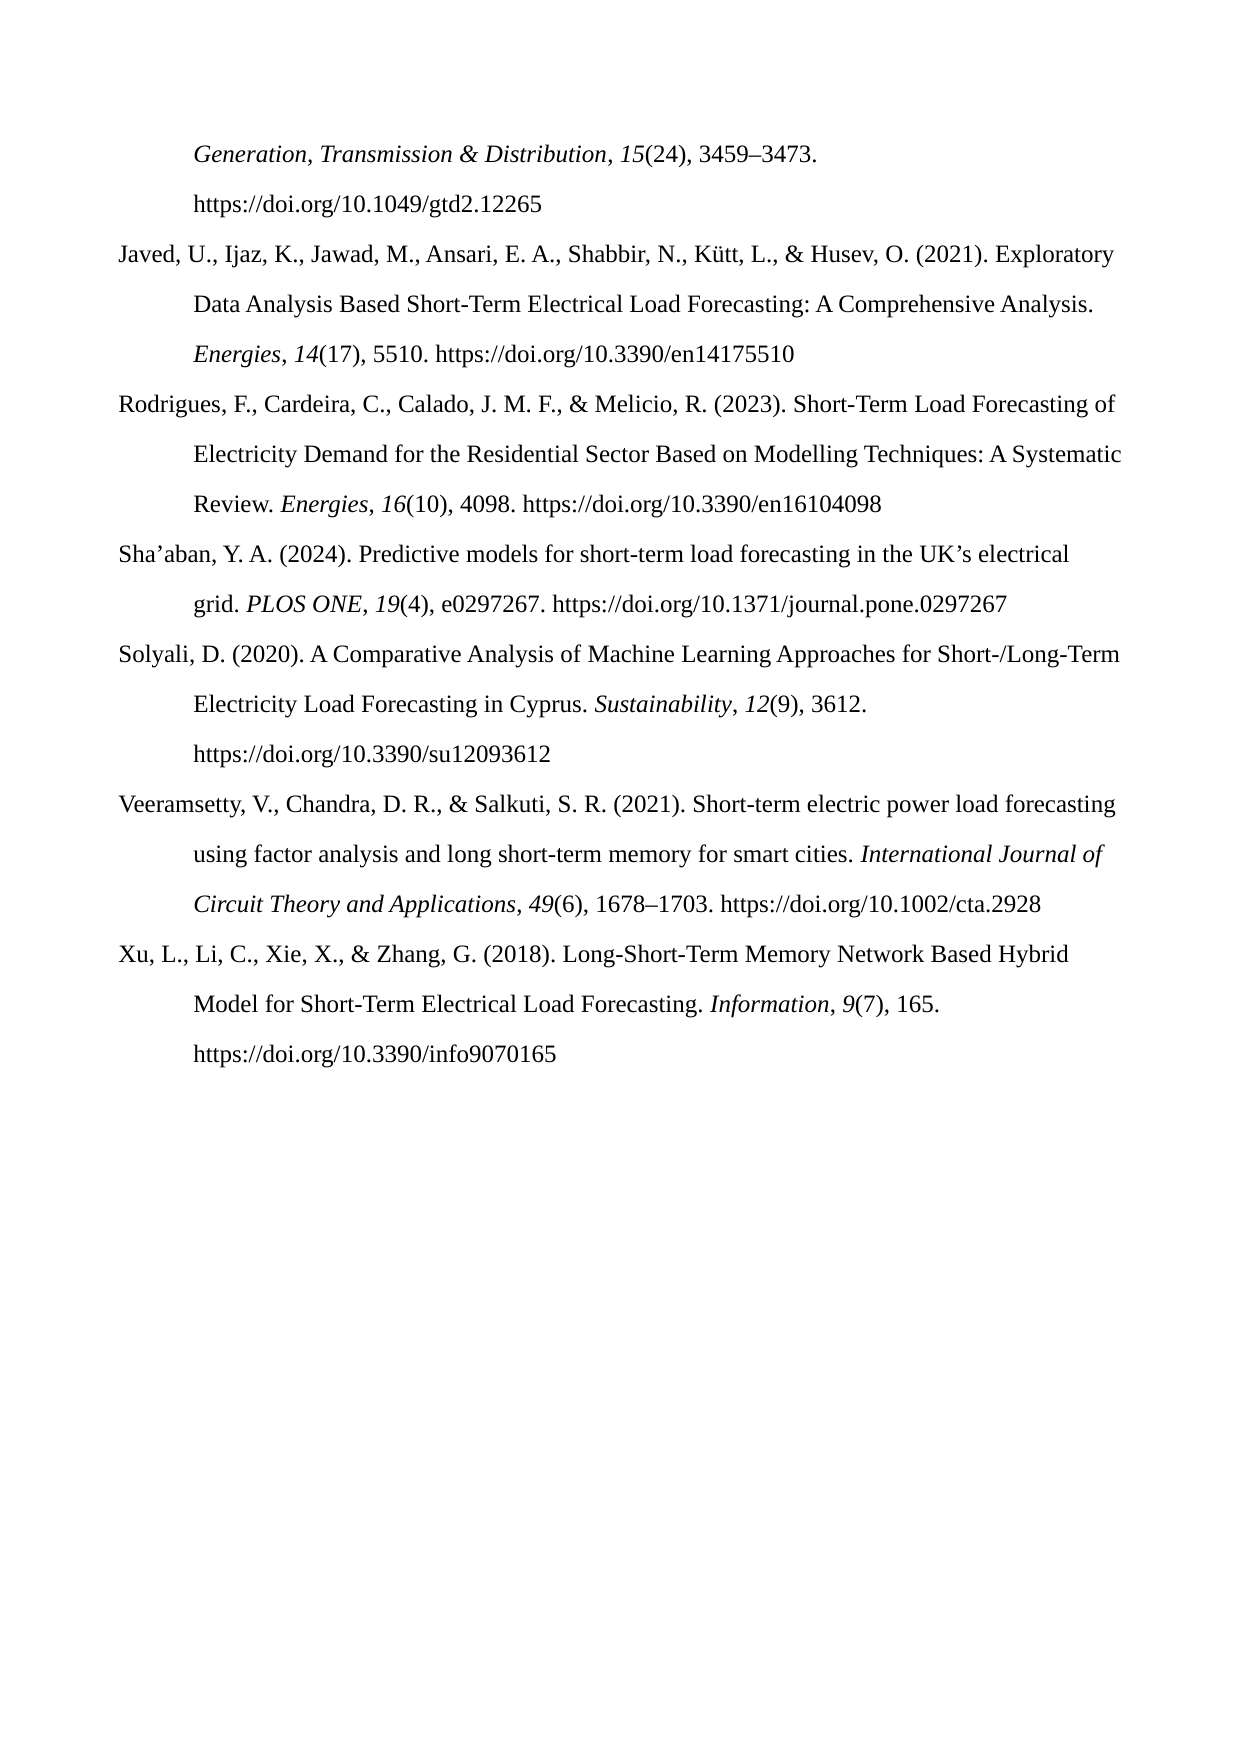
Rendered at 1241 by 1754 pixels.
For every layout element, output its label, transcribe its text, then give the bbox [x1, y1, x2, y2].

text Sha’aban, Y. A. (2024). Predictive models for short-term load forecasting in the UK’s electrical grid. PLOS ONE, 19(4), e0297267. https://doi.org/10.1371/journal.pone.0297267 [118, 518, 1122, 618]
text Solyali, D. (2020). A Comparative Analysis of Machine Learning Approaches for Short-/Long-Term Electricity Load Forecasting in Cyprus. Sustainability, 12(9), 3612. https://doi.org/10.3390/su12093612 [118, 618, 1122, 768]
text Rodrigues, F., Cardeira, C., Calado, J. M. F., & Melicio, R. (2023). Short-Term Load Forecasting of Electricity Demand for the Residential Sector Based on Modelling Techniques: A Systematic Review. Energies, 16(10), 4098. https://doi.org/10.3390/en16104098 [118, 368, 1122, 518]
text Veeramsetty, V., Chandra, D. R., & Salkuti, S. R. (2021). Short‐term electric power load forecasting using factor analysis and long short‐term memory for smart cities. International Journal of Circuit Theory and Applications, 49(6), 1678–1703. https://doi.org/10.1002/cta.2928 [118, 768, 1122, 918]
text Javed, U., Ijaz, K., Jawad, M., Ansari, E. A., Shabbir, N., Kütt, L., & Husev, O. (2021). Exploratory Data Analysis Based Short-Term Electrical Load Forecasting: A Comprehensive Analysis. Energies, 14(17), 5510. https://doi.org/10.3390/en14175510 [118, 218, 1122, 368]
text Generation, Transmission & Distribution, 15(24), 3459–3473. https://doi.org/10.1049/gtd2.12265 [118, 118, 1122, 218]
text Xu, L., Li, C., Xie, X., & Zhang, G. (2018). Long-Short-Term Memory Network Based Hybrid Model for Short-Term Electrical Load Forecasting. Information, 9(7), 165. https://doi.org/10.3390/info9070165 [118, 918, 1122, 1068]
